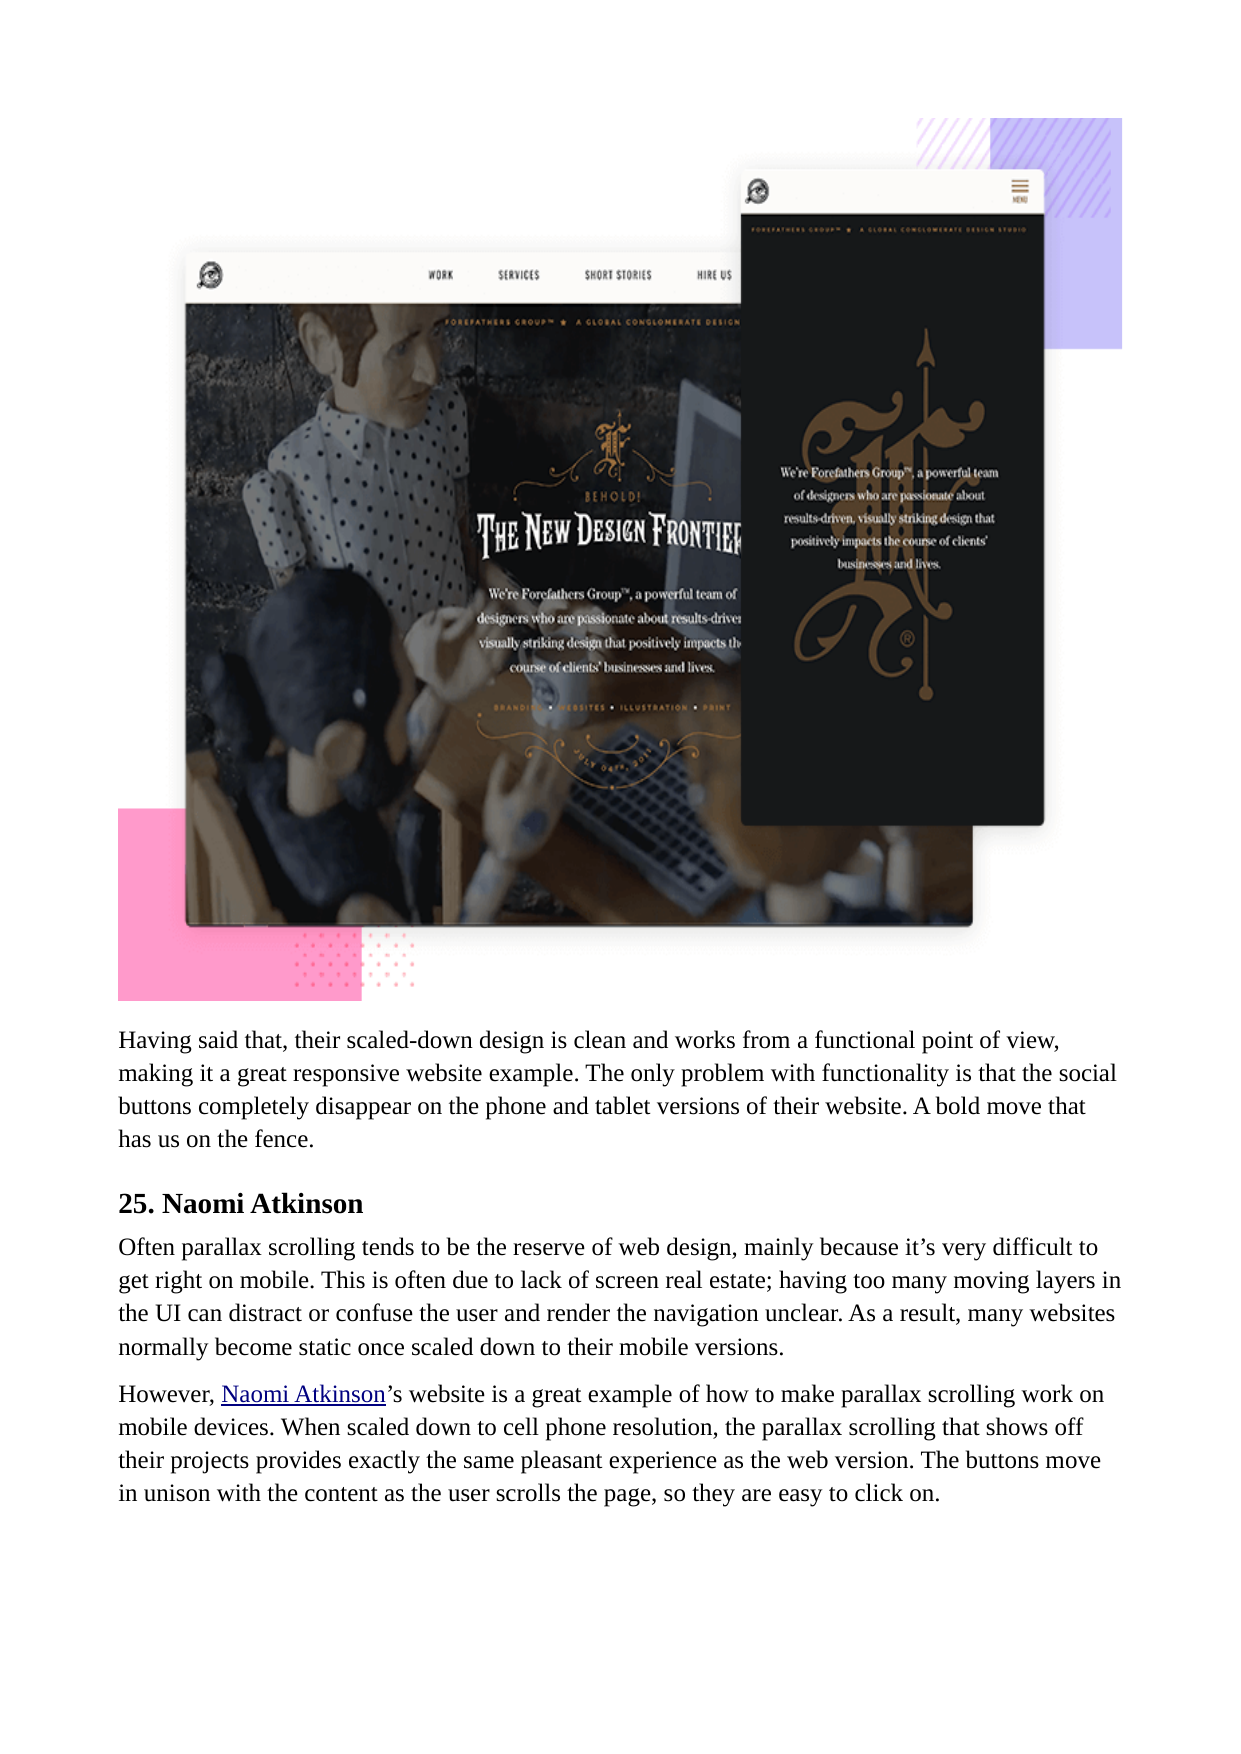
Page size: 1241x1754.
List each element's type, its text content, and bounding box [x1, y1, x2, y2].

text Having said that, their scaled-down design is clean and works from a functional point of view, making it a great responsive website example. The only problem with functionality is that the social buttons completely disappear on the phone and tablet versions of their website. A bold move that has us on the fence. [118, 1025, 1122, 1153]
text However, Naomi Atkinson’s website is a great example of how to make parallax scrolling work on mobile devices. When scaled down to cell phone resolution, the parallax scrolling that shows off their projects provides exactly the same pleasant experience as the web version. The buttons move in unison with the content as the user scrolls the page, so they are easy to click on. [118, 1379, 1122, 1507]
picture [118, 118, 1123, 1001]
text Often parallax scrolling tends to be the reserve of web design, mainly because it’s very difficult to get right on mobile. This is often due to lack of screen real estate; having too many moving layers in the UI can distract or confuse the user and render the navigation unclear. As a result, many websites normally become static once scaled down to their mobile versions. [118, 1232, 1122, 1360]
subtitle 25. Naomi Atkinson [118, 1186, 1122, 1220]
